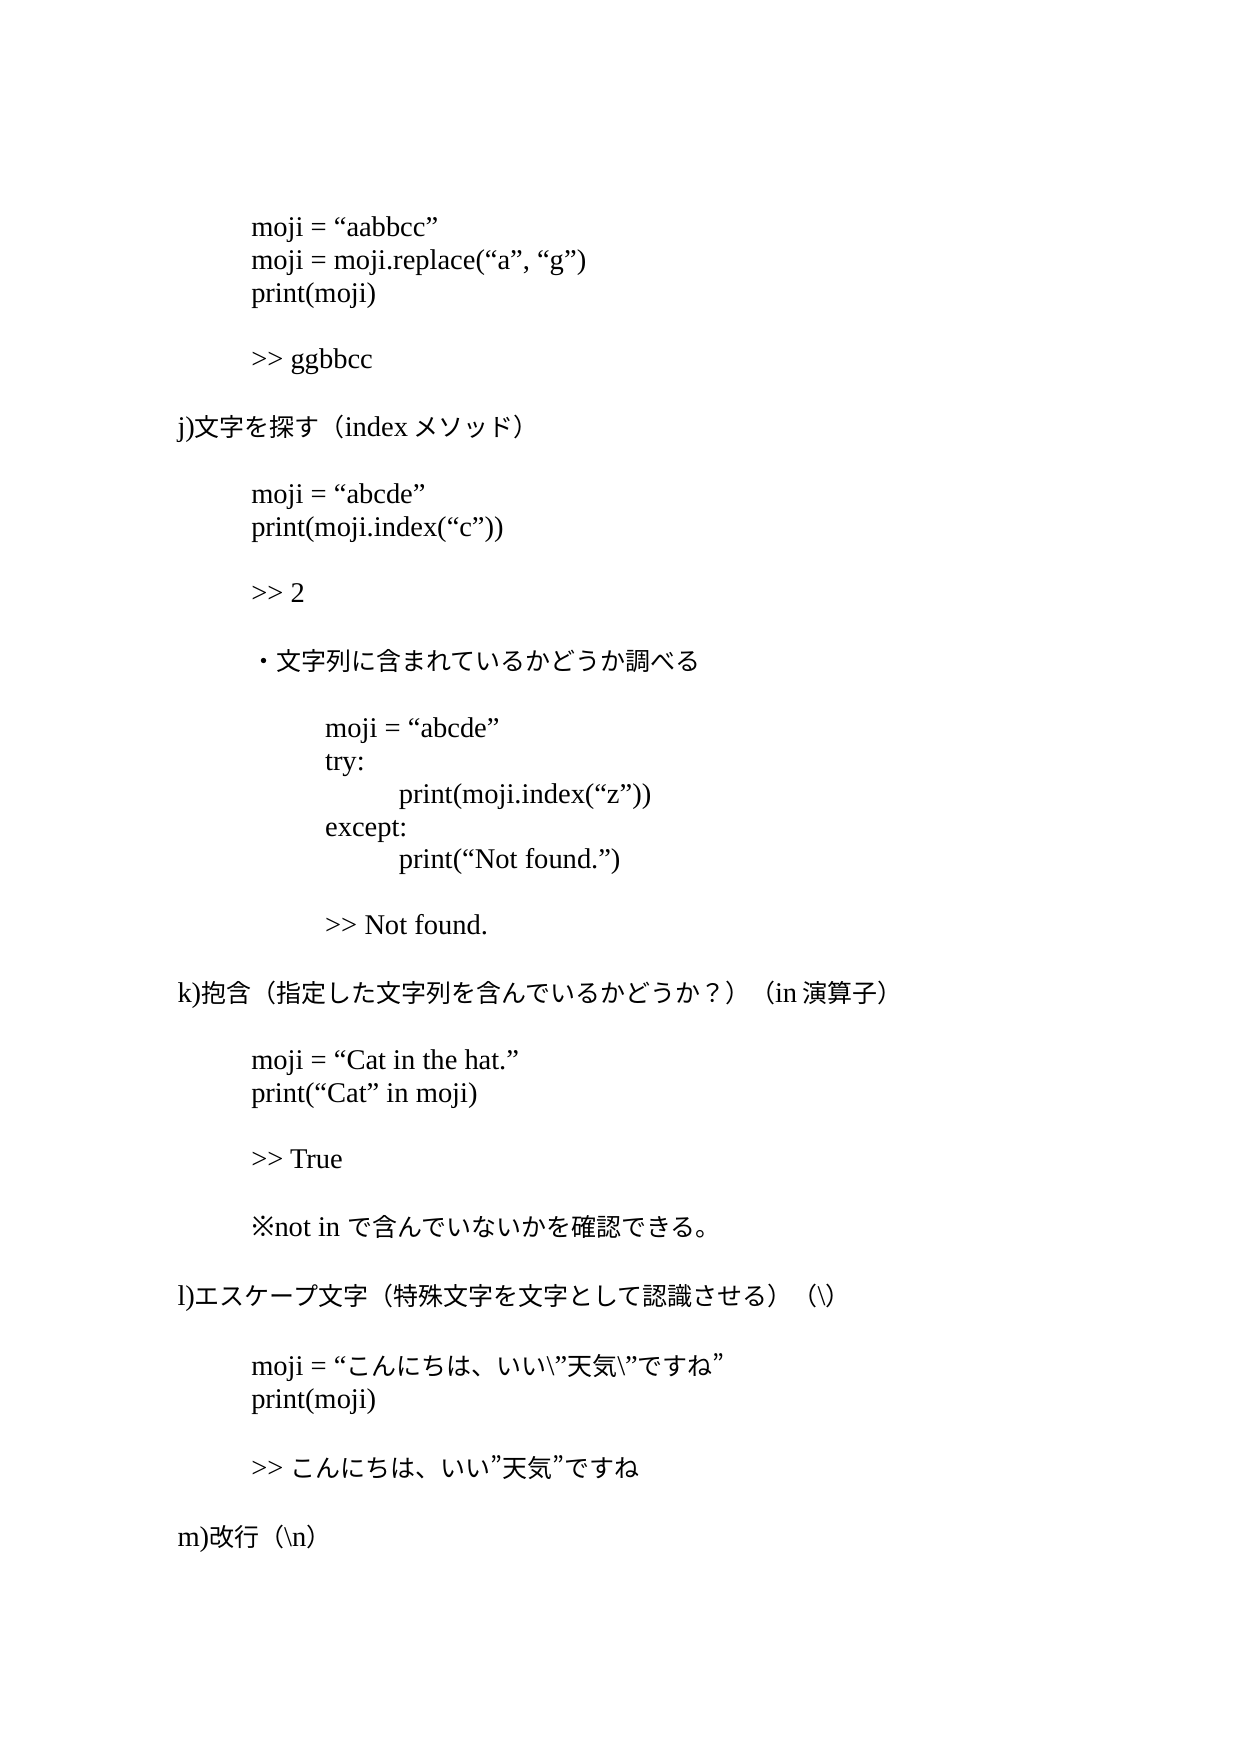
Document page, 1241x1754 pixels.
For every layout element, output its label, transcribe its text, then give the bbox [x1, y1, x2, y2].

text moji = “こんにちは、いい\”天気\”ですね” [177, 1346, 1063, 1382]
text >> 2 [177, 576, 1063, 608]
text try: [177, 743, 1063, 776]
text moji = “Cat in the hat.” [177, 1043, 1063, 1076]
text except: [177, 809, 1063, 842]
text >> こんにちは、いい”天気”ですね [177, 1448, 1063, 1484]
text k)抱含（指定した文字列を含んでいるかどうか？）（in演算子） [177, 974, 1063, 1010]
text >> Not found. [177, 908, 1063, 941]
text moji = “abcde” [177, 477, 1063, 510]
text >> True [177, 1142, 1063, 1175]
text moji = moji.replace(“a”, “g”) [177, 243, 1063, 276]
text print(“Cat” in moji) [177, 1076, 1063, 1109]
text j)文字を探す（indexメソッド） [177, 408, 1063, 444]
text ※not in で含んでいないかを確認できる。 [177, 1208, 1063, 1244]
text print(moji.index(“c”)) [177, 510, 1063, 543]
text print(moji) [177, 1382, 1063, 1415]
text print(moji) [177, 276, 1063, 309]
text print(“Not found.”) [177, 842, 1063, 875]
text moji = “abcde” [177, 711, 1063, 743]
text m)改行（\n） [177, 1517, 1063, 1553]
text >> ggbbcc [177, 342, 1063, 375]
text moji = “aabbcc” [177, 210, 1063, 243]
text ・文字列に含まれているかどうか調べる [177, 641, 1063, 678]
text l)エスケープ文字（特殊文字を文字として認識させる）（\） [177, 1277, 1063, 1313]
text print(moji.index(“z”)) [177, 776, 1063, 809]
